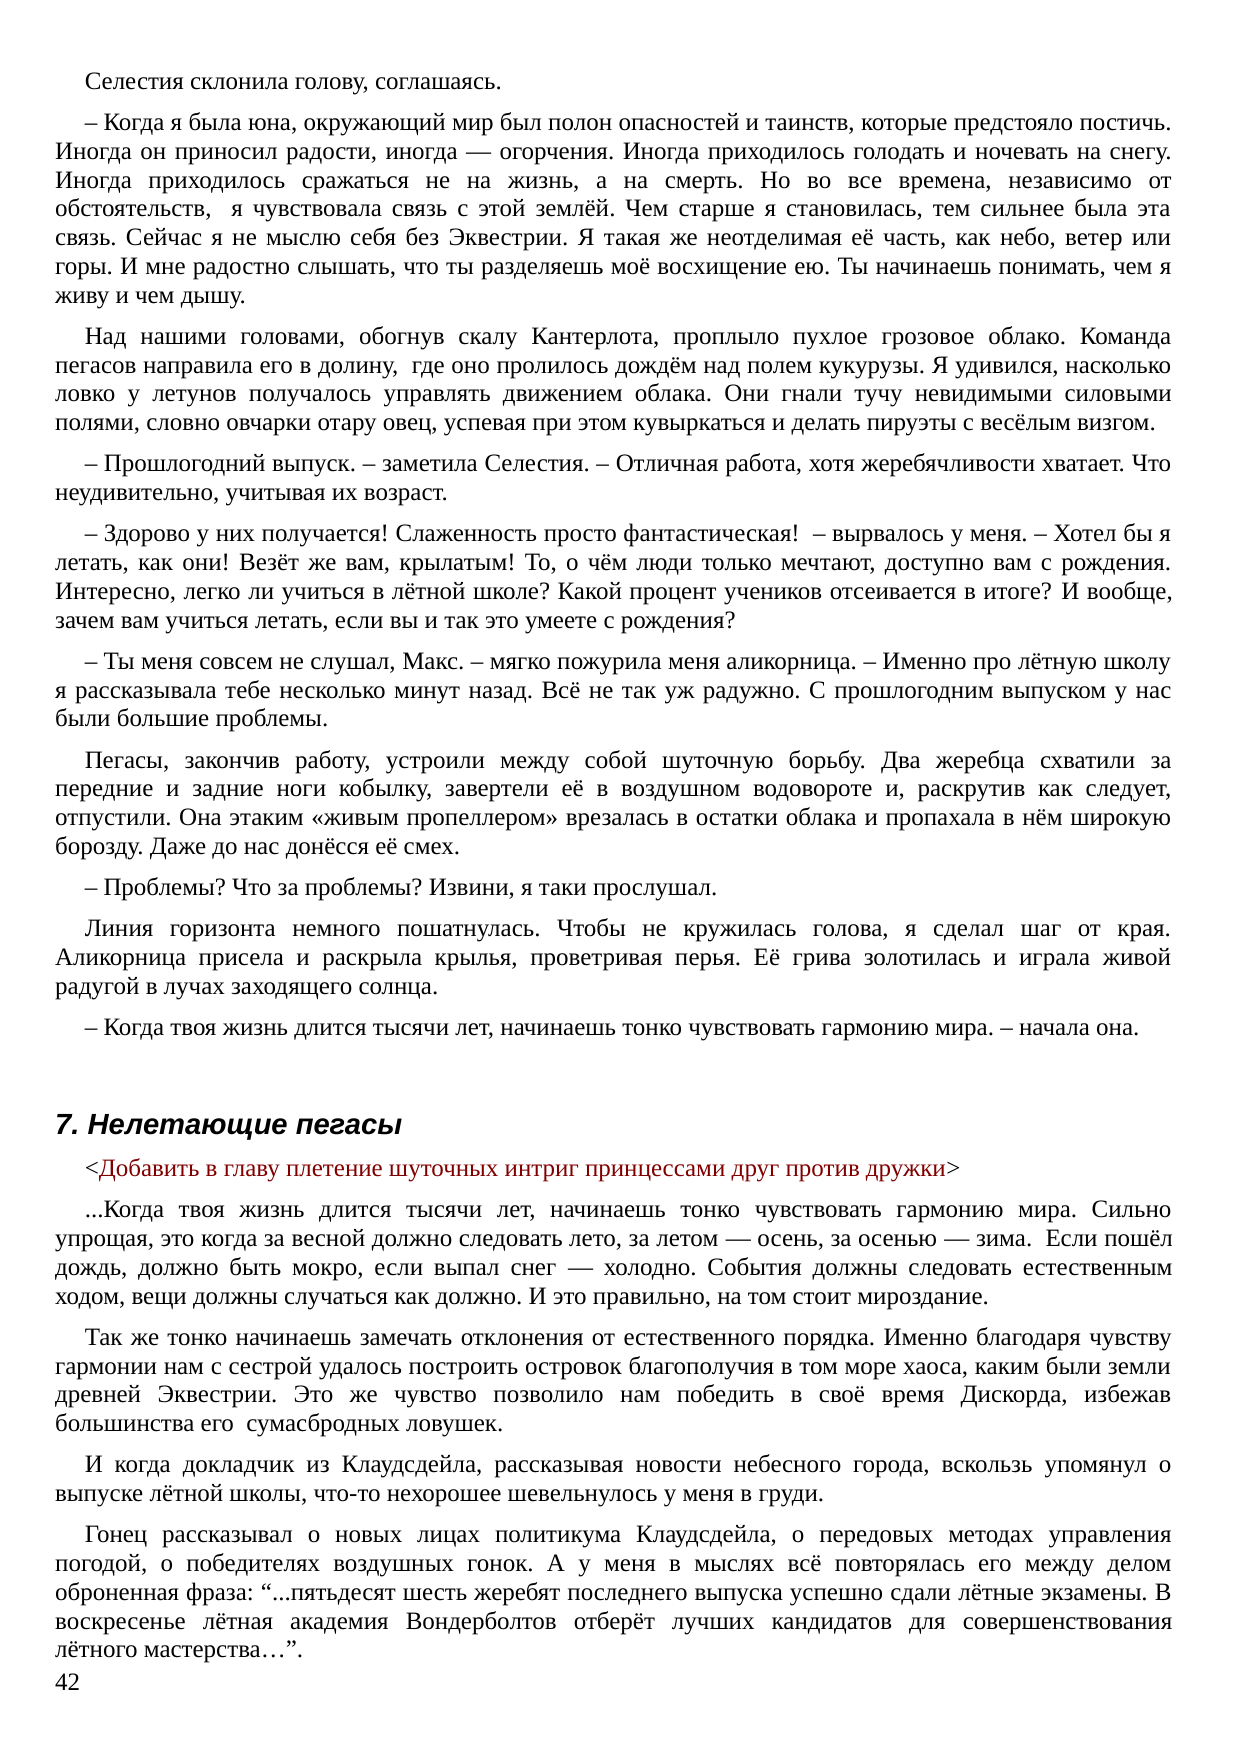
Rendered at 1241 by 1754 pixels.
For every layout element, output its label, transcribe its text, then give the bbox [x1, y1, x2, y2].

text Так же тонко начинаешь замечать отклонения от естественного порядка. Именно благодаря чувству гармонии нам с сестрой удалось построить островок благополучия в том море хаоса, каким были земли древней Эквестрии. Это же чувство позволило нам победить в своё время Дискорда, избежав большинства его сумасбродных ловушек. [55, 1322, 1173, 1437]
text Пегасы, закончив работу, устроили между собой шуточную борьбу. Два жеребца схватили за передние и задние ноги кобылку, завертели её в воздушном водовороте и, раскрутив как следует, отпустили. Она этаким «живым пропеллером» врезалась в остатки облака и пропахала в нём широкую борозду. Даже до нас донёсся её смех. [55, 745, 1173, 860]
text Гонец рассказывал о новых лицах политикума Клаудсдейла, о передовых методах управления погодой, о победителях воздушных гонок. А у меня в мыслях всё повторялась его между делом оброненная фраза: “...пятьдесят шесть жеребят последнего выпуска успешно сдали лётные экзамены. В воскресенье лётная академия Вондерболтов отберёт лучших кандидатов для совершенствования лётного мастерства…”. [55, 1519, 1173, 1663]
text <Добавить в главу плетение шуточных интриг принцессами друг против дружки> [55, 1153, 1173, 1182]
text ...Когда твоя жизнь длится тысячи лет, начинаешь тонко чувствовать гармонию мира. Сильно упрощая, это когда за весной должно следовать лето, за летом — осень, за осенью — зима. Если пошёл дождь, должно быть мокро, если выпал снег — холодно. События должны следовать естественным ходом, вещи должны случаться как должно. И это правильно, на том стоит мироздание. [55, 1194, 1173, 1309]
text – Когда я была юна, окружающий мир был полон опасностей и таинств, которые предстояло постичь. Иногда он приносил радости, иногда — огорчения. Иногда приходилось голодать и ночевать на снегу. Иногда приходилось сражаться не на жизнь, а на смерть. Но во все времена, независимо от обстоятельств, я чувствовала связь с этой землёй. Чем старше я становилась, тем сильнее была эта связь. Сейчас я не мыслю себя без Эквестрии. Я такая же неотделимая её часть, как небо, ветер или горы. И мне радостно слышать, что ты разделяешь моё восхищение ею. Ты начинаешь понимать, чем я живу и чем дышу. [55, 107, 1173, 308]
text – Когда твоя жизнь длится тысячи лет, начинаешь тонко чувствовать гармонию мира. – начала она. [55, 1012, 1173, 1041]
text И когда докладчик из Клаудсдейла, рассказывая новости небесного города, вскользь упомянул о выпуске лётной школы, что-то нехорошее шевельнулось у меня в груди. [55, 1449, 1173, 1507]
text – Здорово у них получается! Слаженность просто фантастическая! – вырвалось у меня. – Хотел бы я летать, как они! Везёт же вам, крылатым! То, о чём люди только мечтают, доступно вам с рождения. Интересно, легко ли учиться в лётной школе? Какой процент учеников отсеивается в итоге? И вообще, зачем вам учиться летать, если вы и так это умеете с рождения? [55, 518, 1173, 633]
text Линия горизонта немного пошатнулась. Чтобы не кружилась голова, я сделал шаг от края. Аликорница присела и раскрыла крылья, проветривая перья. Её грива золотилась и играла живой радугой в лучах заходящего солнца. [55, 913, 1173, 1000]
text – Ты меня совсем не слушал, Макс. – мягко пожурила меня аликорница. – Именно про лётную школу я рассказывала тебе несколько минут назад. Всё не так уж радужно. С прошлогодним выпуском у нас были большие проблемы. [55, 646, 1173, 732]
text – Прошлогодний выпуск. – заметила Селестия. – Отличная работа, хотя жеребячливости хватает. Что неудивительно, учитывая их возраст. [55, 448, 1173, 506]
subtitle 7. Нелетающие пегасы [55, 1107, 1173, 1141]
text Селестия склонила голову, соглашаясь. [55, 66, 1173, 95]
text – Проблемы? Что за проблемы? Извини, я таки прослушал. [55, 872, 1173, 901]
text Над нашими головами, обогнув скалу Кантерлота, проплыло пухлое грозовое облако. Команда пегасов направила его в долину, где оно пролилось дождём над полем кукурузы. Я удивился, насколько ловко у летунов получалось управлять движением облака. Они гнали тучу невидимыми силовыми полями, словно овчарки отару овец, успевая при этом кувыркаться и делать пируэты с весёлым визгом. [55, 321, 1173, 436]
